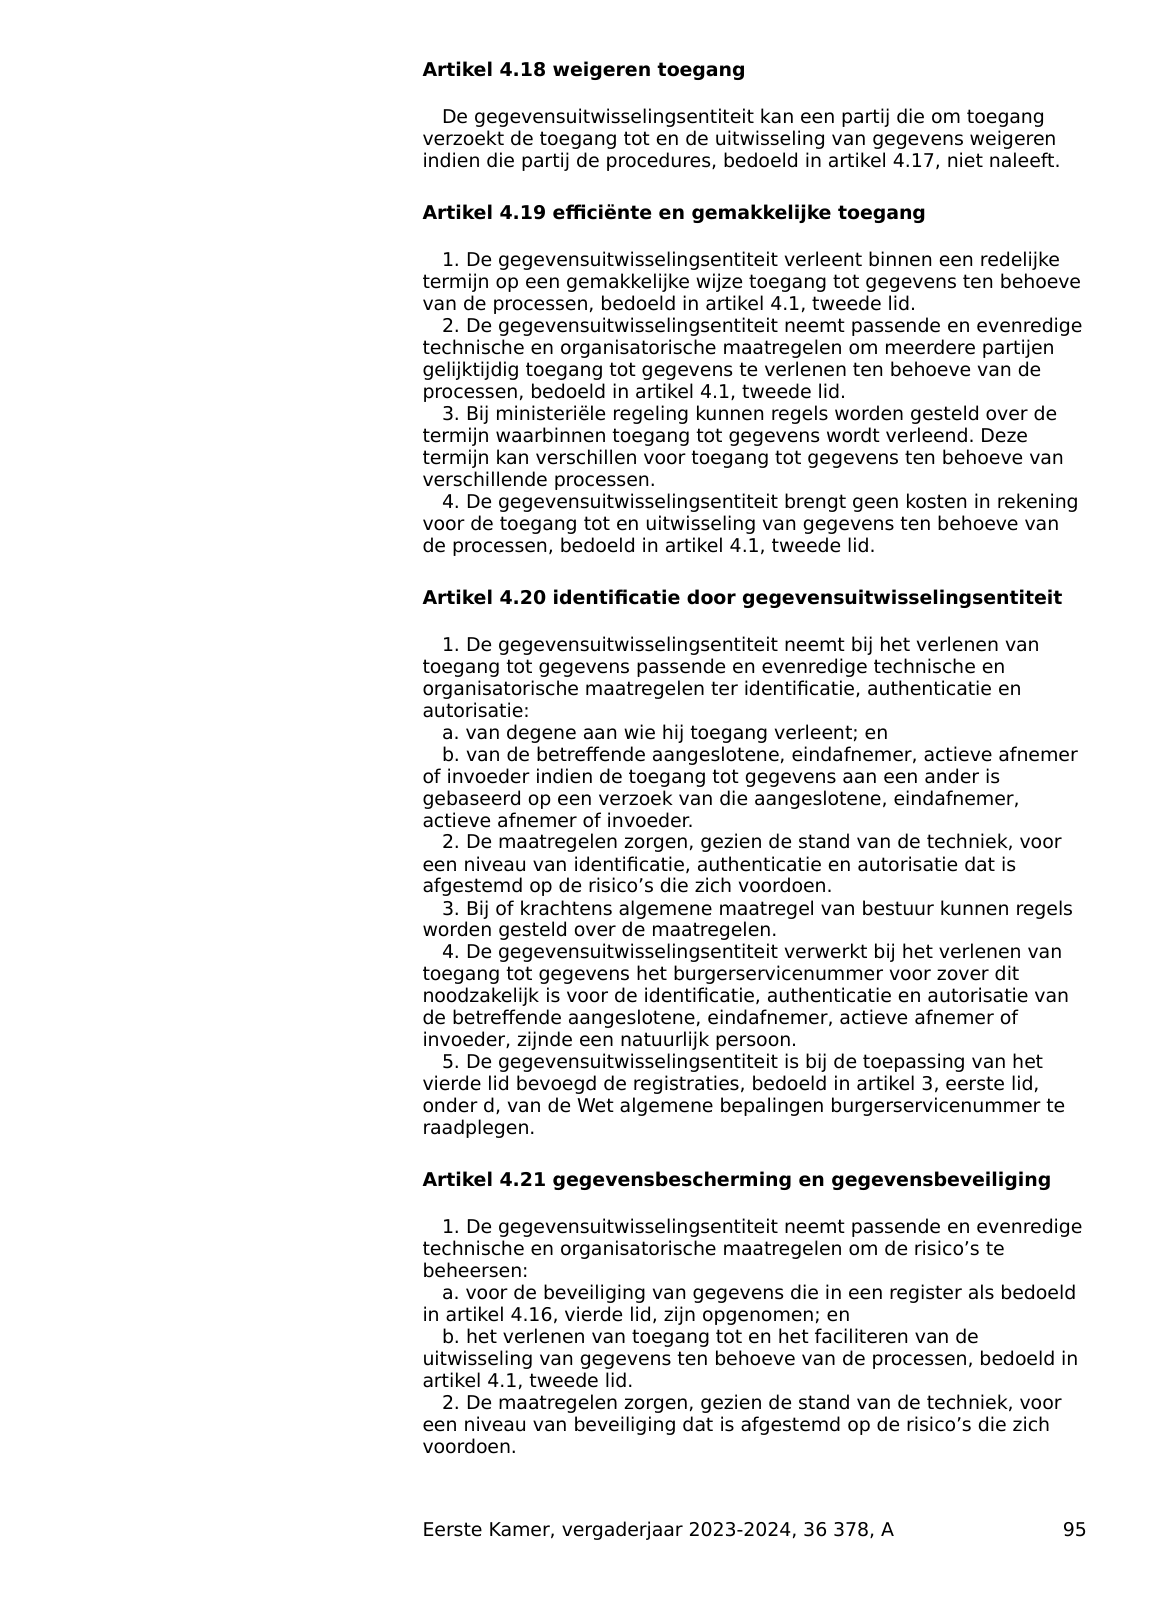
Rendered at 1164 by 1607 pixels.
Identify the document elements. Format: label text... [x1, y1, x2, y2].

text 1. De gegevensuitwisselingsentiteit verleent binnen een redelijke termijn op een gemakkelijke wijze toegang tot gegevens ten behoeve van de processen, bedoeld in artikel 4.1, tweede lid. [422, 249, 1087, 315]
text 2. De maatregelen zorgen, gezien de stand van de techniek, voor een niveau van identificatie, authenticatie en autorisatie dat is afgestemd op de risico’s die zich voordoen. [422, 831, 1087, 897]
text 4. De gegevensuitwisselingsentiteit brengt geen kosten in rekening voor de toegang tot en uitwisseling van gegevens ten behoeve van de processen, bedoeld in artikel 4.1, tweede lid. [422, 491, 1087, 557]
text b. van de betreffende aangeslotene, eindafnemer, actieve afnemer of invoeder indien de toegang tot gegevens aan een ander is gebaseerd op een verzoek van die aangeslotene, eindafnemer, actieve afnemer of invoeder. [422, 743, 1087, 831]
text 4. De gegevensuitwisselingsentiteit verwerkt bij het verlenen van toegang tot gegevens het burgerservicenummer voor zover dit noodzakelijk is voor de identificatie, authenticatie en autorisatie van de betreffende aangeslotene, eindafnemer, actieve afnemer of invoeder, zijnde een natuurlijk persoon. [422, 941, 1087, 1051]
text 1. De gegevensuitwisselingsentiteit neemt passende en evenredige technische en organisatorische maatregelen om de risico’s te beheersen: [422, 1216, 1087, 1282]
text 2. De maatregelen zorgen, gezien de stand van de techniek, voor een niveau van beveiliging dat is afgestemd op de risico’s die zich voordoen. [422, 1392, 1087, 1458]
text De gegevensuitwisselingsentiteit kan een partij die om toegang verzoekt de toegang tot en de uitwisseling van gegevens weigeren indien die partij de procedures, bedoeld in artikel 4.17, niet naleeft. [422, 106, 1087, 172]
subtitle Artikel 4.21 gegevensbescherming en gegevensbeveiliging [422, 1169, 1087, 1191]
text 2. De gegevensuitwisselingsentiteit neemt passende en evenredige technische en organisatorische maatregelen om meerdere partijen gelijktijdig toegang tot gegevens te verlenen ten behoeve van de processen, bedoeld in artikel 4.1, tweede lid. [422, 315, 1087, 403]
text b. het verlenen van toegang tot en het faciliteren van de uitwisseling van gegevens ten behoeve van de processen, bedoeld in artikel 4.1, tweede lid. [422, 1326, 1087, 1392]
text 1. De gegevensuitwisselingsentiteit neemt bij het verlenen van toegang tot gegevens passende en evenredige technische en organisatorische maatregelen ter identificatie, authenticatie en autorisatie: [422, 634, 1087, 722]
text 3. Bij ministeriële regeling kunnen regels worden gesteld over de termijn waarbinnen toegang tot gegevens wordt verleend. Deze termijn kan verschillen voor toegang tot gegevens ten behoeve van verschillende processen. [422, 403, 1087, 491]
text 3. Bij of krachtens algemene maatregel van bestuur kunnen regels worden gesteld over de maatregelen. [422, 897, 1087, 941]
subtitle Artikel 4.18 weigeren toegang [422, 59, 1087, 81]
subtitle Artikel 4.20 identificatie door gegevensuitwisselingsentiteit [422, 587, 1087, 609]
text 5. De gegevensuitwisselingsentiteit is bij de toepassing van het vierde lid bevoegd de registraties, bedoeld in artikel 3, eerste lid, onder d, van de Wet algemene bepalingen burgerservicenummer te raadplegen. [422, 1051, 1087, 1139]
subtitle Artikel 4.19 efficiënte en gemakkelijke toegang [422, 202, 1087, 224]
text a. van degene aan wie hij toegang verleent; en [422, 722, 1087, 743]
text a. voor de beveiliging van gegevens die in een register als bedoeld in artikel 4.16, vierde lid, zijn opgenomen; en [422, 1282, 1087, 1326]
